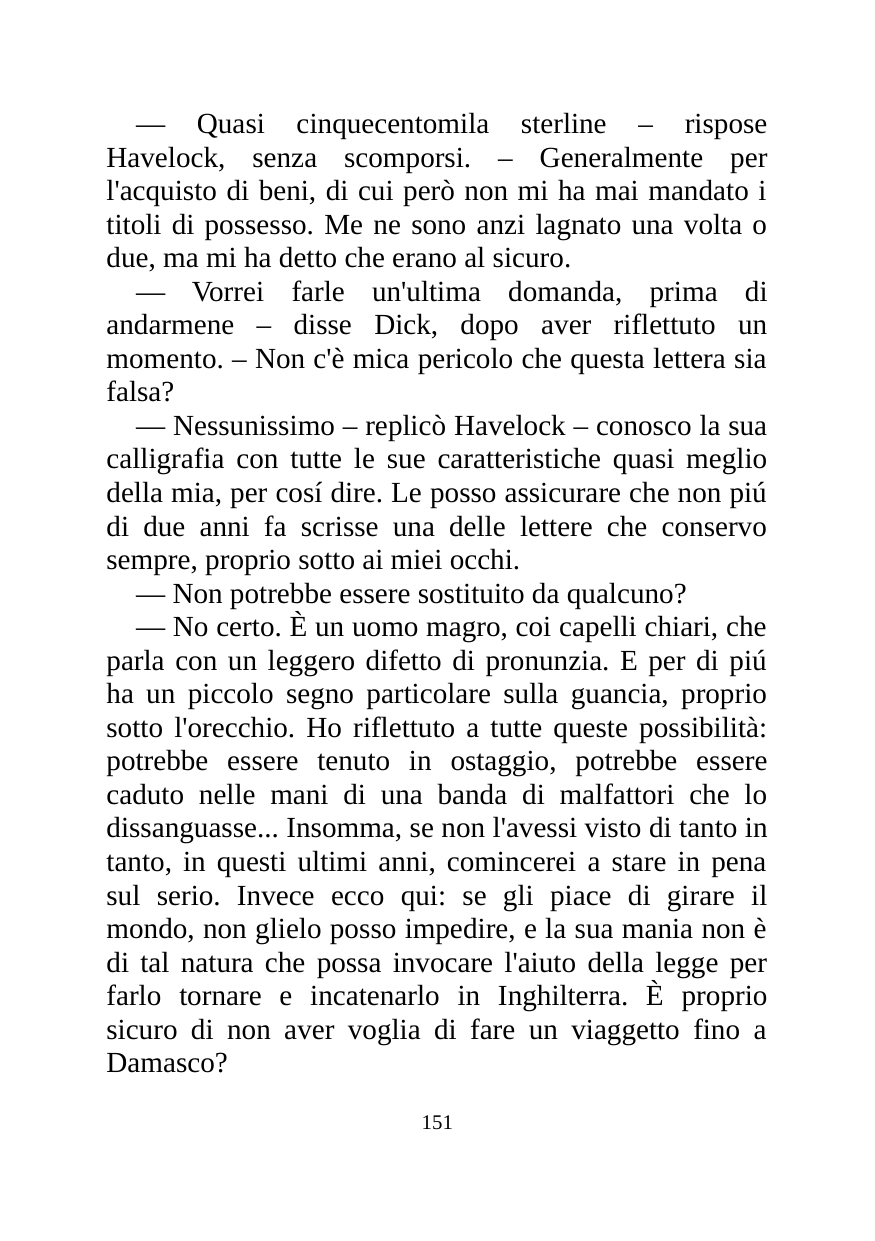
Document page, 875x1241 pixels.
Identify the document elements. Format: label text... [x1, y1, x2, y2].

text — No certo. È un uomo magro, coi capelli chiari, che parla con un leggero difetto di pronunzia. E per di piú ha un piccolo segno particolare sulla guancia, proprio sotto l'orecchio. Ho riflettuto a tutte queste possibilità: potrebbe essere tenuto in ostaggio, potrebbe essere caduto nelle mani di una banda di malfattori che lo dissanguasse... Insomma, se non l'avessi visto di tanto in tanto, in questi ultimi anni, comincerei a stare in pena sul serio. Invece ecco qui: se gli piace di girare il mondo, non glielo posso impedire, e la sua mania non è di tal natura che possa invocare l'aiuto della legge per farlo tornare e incatenarlo in Inghilterra. È proprio sicuro di non aver voglia di fare un viaggetto fino a Damasco? [106, 609, 768, 1079]
text — Nessunissimo – replicò Havelock – conosco la sua calligrafia con tutte le sue caratteristiche quasi meglio della mia, per cosí dire. Le posso assicurare che non piú di due anni fa scrisse una delle lettere che conservo sempre, proprio sotto ai miei occhi. [106, 408, 768, 576]
text — Quasi cinquecentomila sterline – rispose Havelock, senza scomporsi. – Generalmente per l'acquisto di beni, di cui però non mi ha mai mandato i titoli di possesso. Me ne sono anzi lagnato una volta o due, ma mi ha detto che erano al sicuro. [106, 106, 768, 274]
text — Vorrei farle un'ultima domanda, prima di andarmene – disse Dick, dopo aver riflettuto un momento. – Non c'è mica pericolo che questa lettera sia falsa? [106, 274, 768, 408]
text — Non potrebbe essere sostituito da qualcuno? [106, 576, 768, 609]
